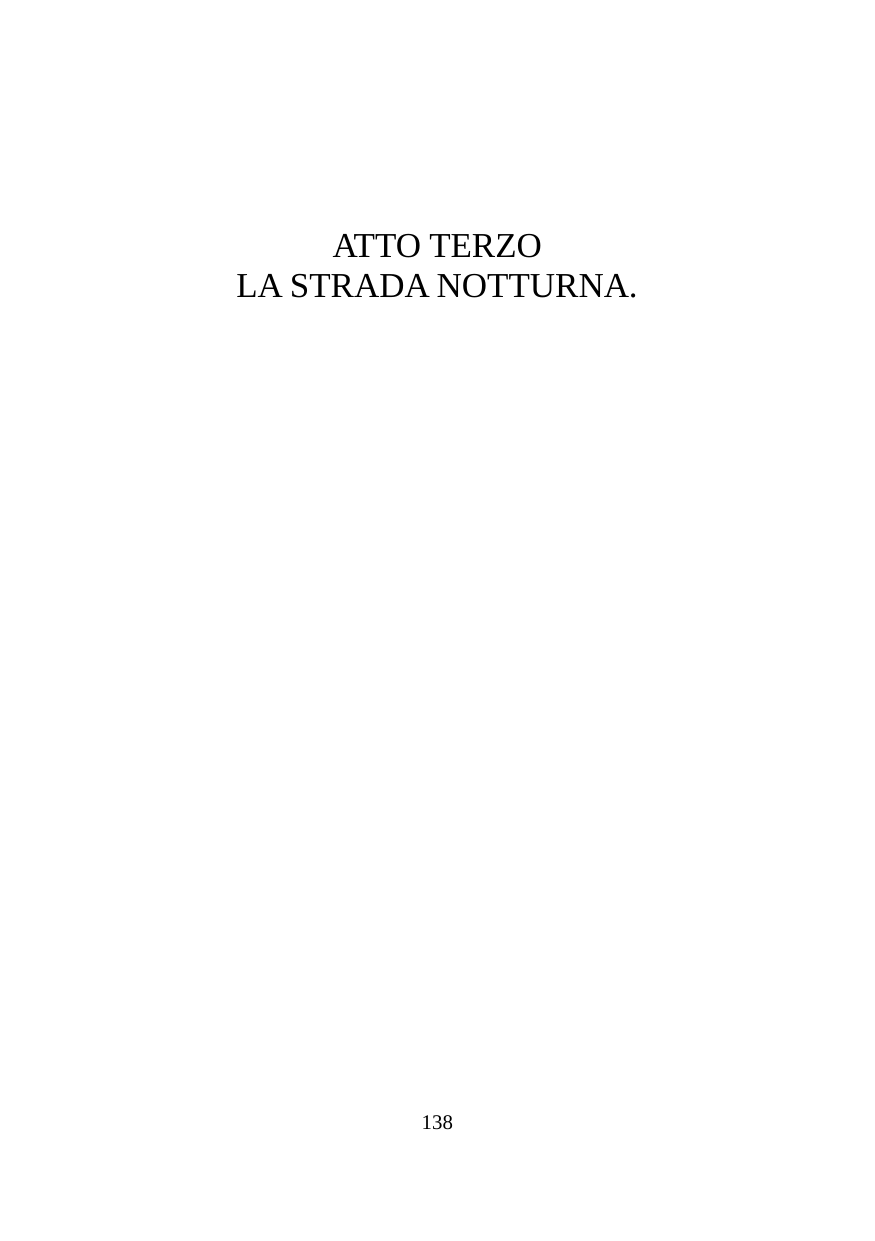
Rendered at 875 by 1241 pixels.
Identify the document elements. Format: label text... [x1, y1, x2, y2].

subtitle ATTO TERZO LA STRADA NOTTURNA. [106, 224, 768, 305]
